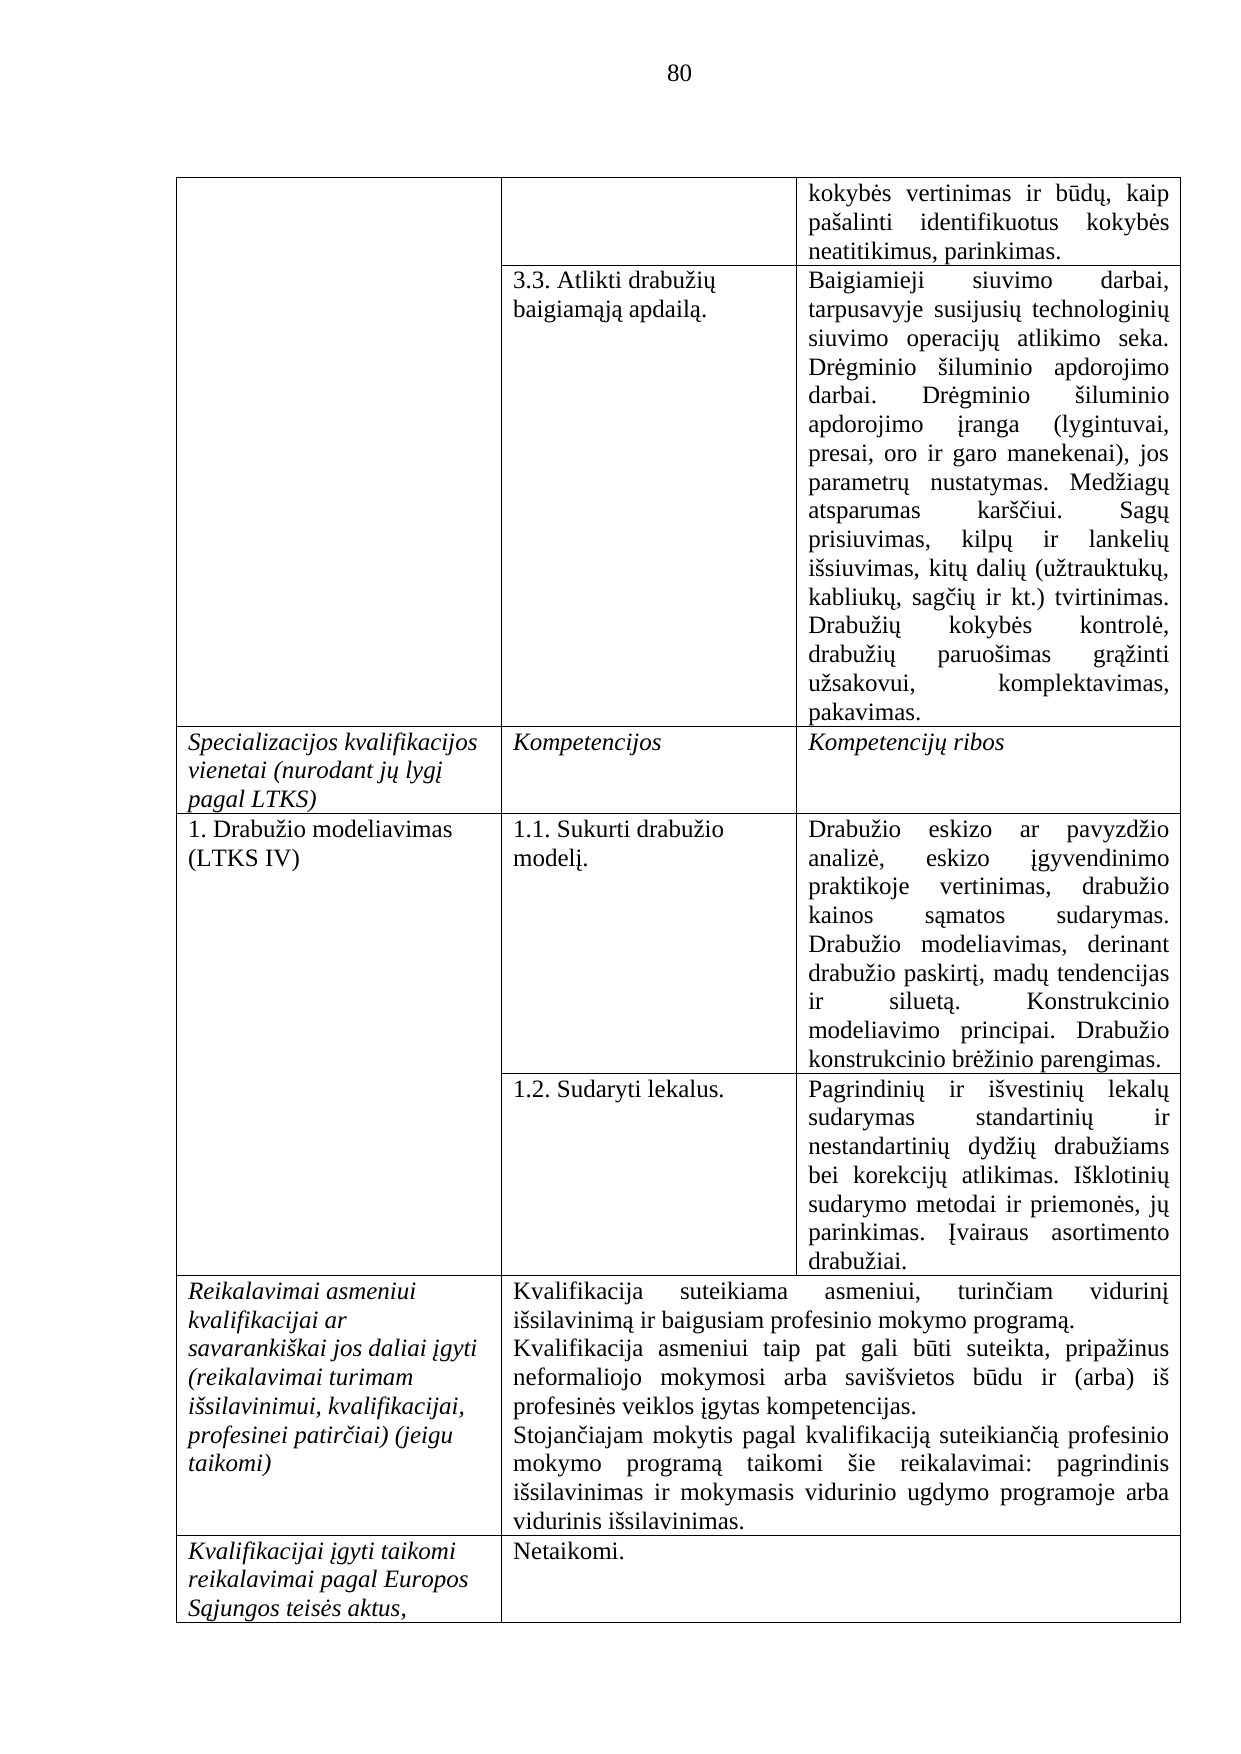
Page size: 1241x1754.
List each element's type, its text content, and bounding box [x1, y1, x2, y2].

table_cell Reikalavimai asmeniui kvalifikacijai ar savarankiškai jos daliai įgyti (reikalavimai turimam išsilavinimui, kvalifikacijai, profesinei patirčiai) (jeigu taikomi) [177, 1276, 501, 1535]
table_cell Kvalifikacija suteikiama asmeniui, turinčiam vidurinį išsilavinimą ir baigusiam profesinio mokymo programą. Kvalifikacija asmeniui taip pat gali būti suteikta, pripažinus neformaliojo mokymosi arba savišvietos būdu ir (arba) iš profesinės veiklos įgytas kompetencijas. Stojančiajam mokytis pagal kvalifikaciją suteikiančią profesinio mokymo programą taikomi šie reikalavimai: pagrindinis išsilavinimas ir mokymasis vidurinio ugdymo programoje arba vidurinis išsilavinimas. [502, 1276, 1180, 1535]
table_cell Baigiamieji siuvimo darbai, tarpusavyje susijusių technologinių siuvimo operacijų atlikimo seka. Drėgminio šiluminio apdorojimo darbai. Drėgminio šiluminio apdorojimo įranga (lygintuvai, presai, oro ir garo manekenai), jos parametrų nustatymas. Medžiagų atsparumas karščiui. Sagų prisiuvimas, kilpų ir lankelių išsiuvimas, kitų dalių (užtrauktukų, kabliukų, sagčių ir kt.) tvirtinimas. Drabužių kokybės kontrolė, drabužių paruošimas grąžinti užsakovui, komplektavimas, pakavimas. [797, 266, 1180, 726]
table_cell kokybės vertinimas ir būdų, kaip pašalinti identifikuotus kokybės neatitikimus, parinkimas. [797, 178, 1180, 264]
table_cell Kompetencijos [502, 727, 796, 813]
table_cell Specializacijos kvalifikacijos vienetai (nurodant jų lygį pagal LTKS) [177, 727, 501, 813]
table_cell 1.1. Sukurti drabužio modelį. [502, 814, 796, 1073]
table_cell Pagrindinių ir išvestinių lekalų sudarymas standartinių ir nestandartinių dydžių drabužiams bei korekcijų atlikimas. Išklotinių sudarymo metodai ir priemonės, jų parinkimas. Įvairaus asortimento drabužiai. [797, 1074, 1180, 1275]
table_cell Netaikomi. [502, 1536, 1180, 1622]
table_cell 3.3. Atlikti drabužių baigiamąją apdailą. [502, 266, 796, 726]
table_cell 1.2. Sudaryti lekalus. [502, 1074, 796, 1275]
table_cell [177, 178, 501, 726]
table_cell Kvalifikacijai įgyti taikomi reikalavimai pagal Europos Sąjungos teisės aktus, [177, 1536, 501, 1622]
table_cell Drabužio eskizo ar pavyzdžio analizė, eskizo įgyvendinimo praktikoje vertinimas, drabužio kainos sąmatos sudarymas. Drabužio modeliavimas, derinant drabužio paskirtį, madų tendencijas ir siluetą. Konstrukcinio modeliavimo principai. Drabužio konstrukcinio brėžinio parengimas. [797, 814, 1180, 1073]
table_cell Kompetencijų ribos [797, 727, 1180, 813]
table_cell 1. Drabužio modeliavimas (LTKS IV) [177, 814, 501, 1275]
table_cell [502, 178, 796, 264]
